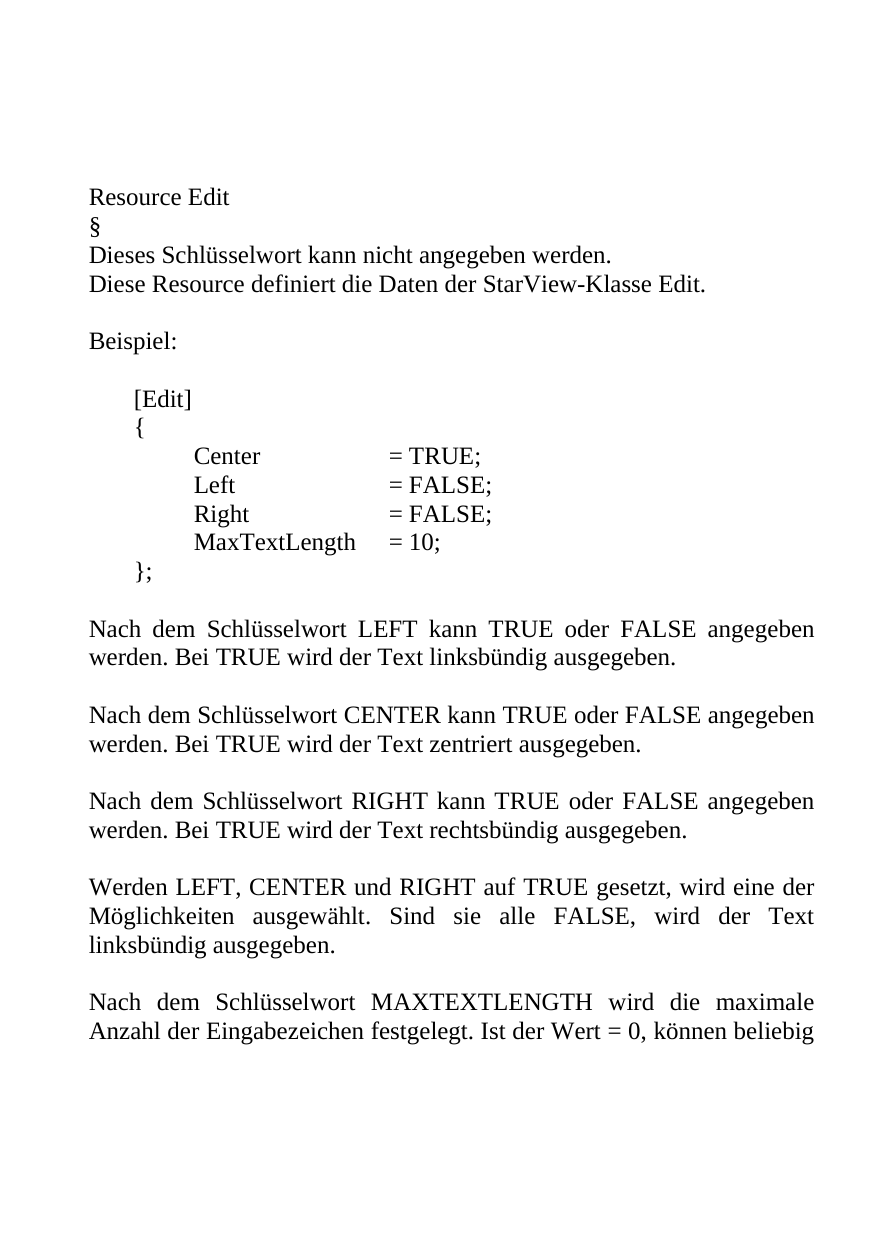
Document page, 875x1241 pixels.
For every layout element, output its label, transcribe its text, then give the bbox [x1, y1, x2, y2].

text Nach dem Schlüsselwort LEFT kann TRUE oder FALSE angegeben werden. Bei TRUE wird der Text linksbündig ausgegeben. [88, 614, 815, 671]
text Resource Edit [88, 182, 815, 211]
list }; [88, 556, 815, 585]
text Nach dem Schlüsselwort CENTER kann TRUE oder FALSE angegeben werden. Bei TRUE wird der Text zentriert ausgegeben. [88, 700, 815, 757]
list Right = FALSE; [88, 499, 815, 527]
list [Edit] [88, 384, 815, 412]
text Diese Resource definiert die Daten der StarView-Klasse Edit. [88, 269, 815, 297]
text Nach dem Schlüsselwort RIGHT kann TRUE oder FALSE angegeben werden. Bei TRUE wird der Text rechtsbündig ausgegeben. [88, 786, 815, 844]
text § [88, 211, 815, 240]
list Left = FALSE; [88, 470, 815, 499]
text Beispiel: [88, 326, 815, 355]
text Dieses Schlüsselwort kann nicht angegeben werden. [88, 240, 815, 269]
list MaxTextLength = 10; [88, 527, 815, 556]
list { [88, 412, 815, 441]
list Center = TRUE; [88, 441, 815, 470]
text Werden LEFT, CENTER und RIGHT auf TRUE gesetzt, wird eine der Möglichkeiten ausgewählt. Sind sie alle FALSE, wird der Text linksbündig ausgegeben. [88, 872, 815, 959]
text Nach dem Schlüsselwort MAXTEXTLENGTH wird die maximale Anzahl der Eingabezeichen festgelegt. Ist der Wert = 0, können beliebig [88, 987, 815, 1045]
